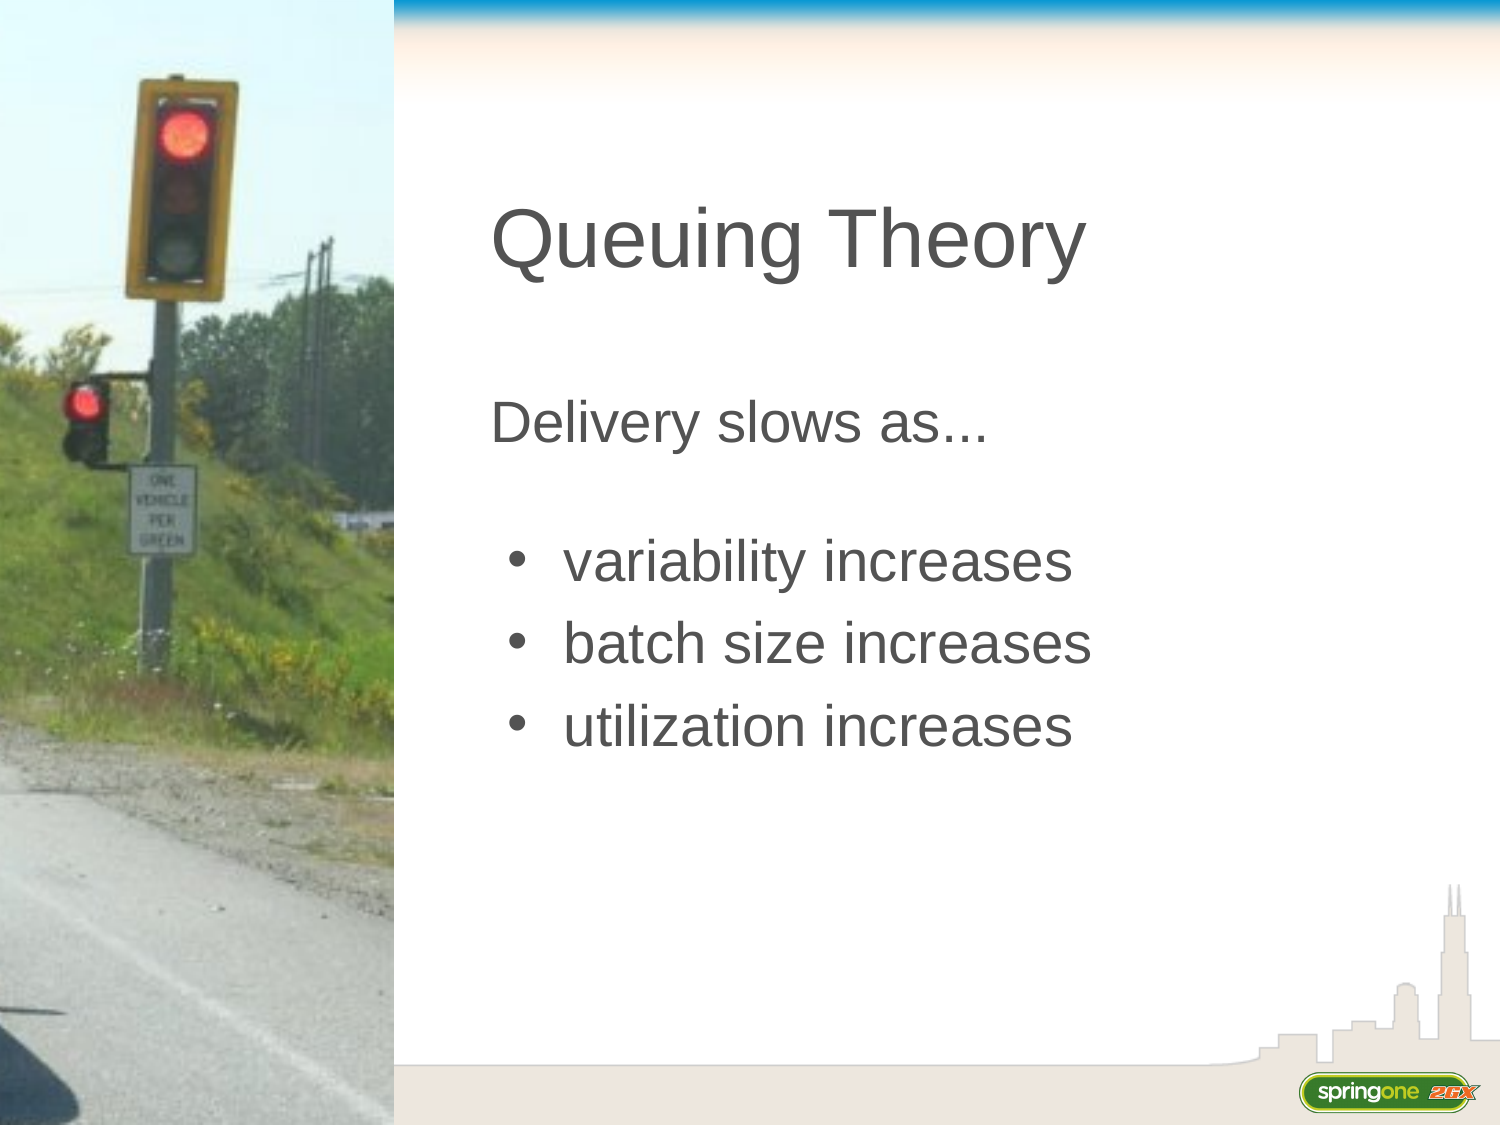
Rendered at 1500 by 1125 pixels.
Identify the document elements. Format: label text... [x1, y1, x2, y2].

title Queuing Theory Delivery slows as... [475, 176, 1426, 462]
list variability increases batch size increases utilization increases [492, 363, 1408, 1035]
picture [0, 0, 1500, 1125]
